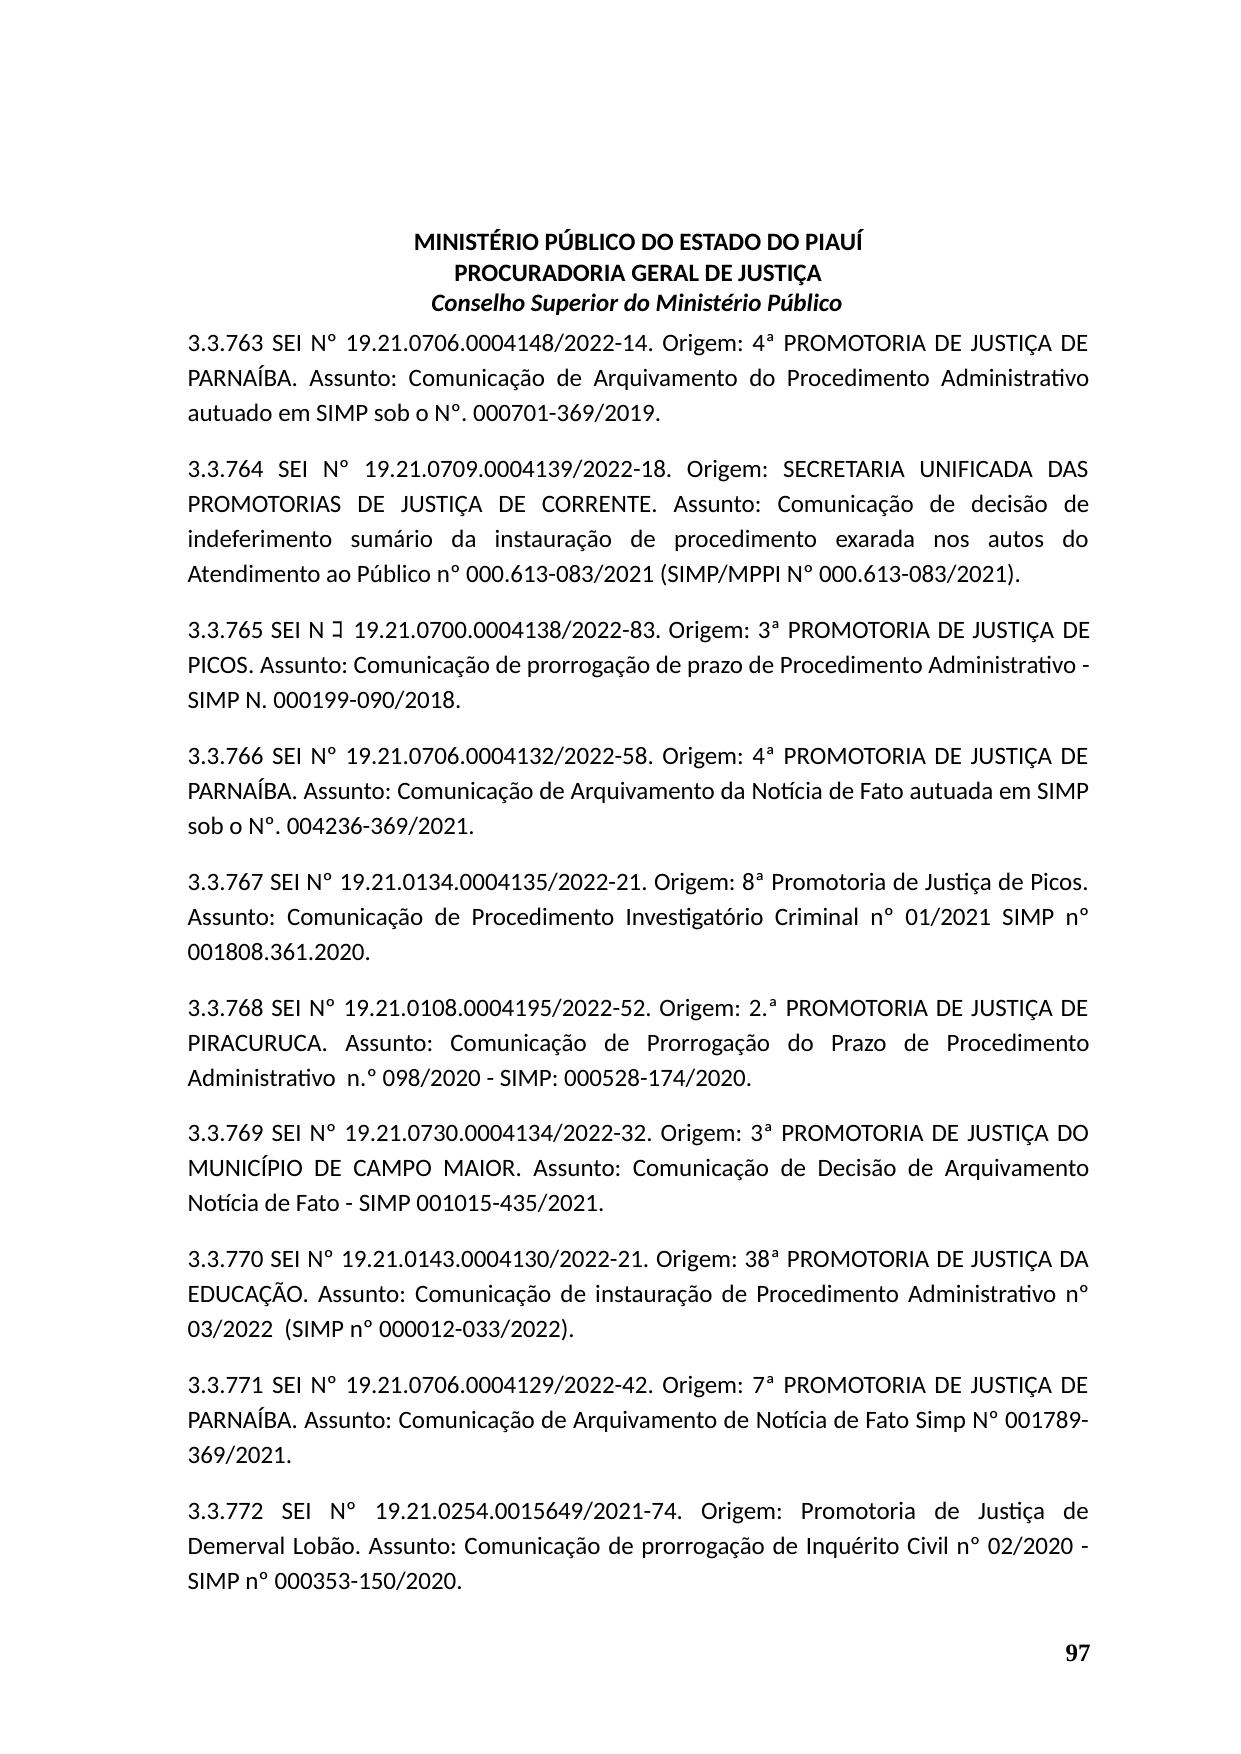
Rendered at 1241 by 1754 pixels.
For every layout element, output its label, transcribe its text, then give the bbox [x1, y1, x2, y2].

text 3.3.772 SEI Nº 19.21.0254.0015649/2021-74. Origem: Promotoria de Justiça de Demerval Lobão. Assunto: Comunicação de prorrogação de Inquérito Civil nº 02/2020 - SIMP nº 000353-150/2020. [187, 1495, 1090, 1596]
text 3.3.765 SEI Nｺ 19.21.0700.0004138/2022-83. Origem: 3ª PROMOTORIA DE JUSTIÇA DE PICOS. Assunto: Comunicação de prorrogação de prazo de Procedimento Administrativo - SIMP N. 000199-090/2018. [187, 614, 1090, 715]
text 3.3.767 SEI Nº 19.21.0134.0004135/2022-21. Origem: 8ª Promotoria de Justiça de Picos. Assunto: Comunicação de Procedimento Investigatório Criminal nº 01/2021 SIMP nº 001808.361.2020. [187, 866, 1090, 966]
text 3.3.771 SEI Nº 19.21.0706.0004129/2022-42. Origem: 7ª PROMOTORIA DE JUSTIÇA DE PARNAÍBA. Assunto: Comunicação de Arquivamento de Notícia de Fato Simp Nº 001789-369/2021. [187, 1369, 1090, 1470]
text 3.3.763 SEI Nº 19.21.0706.0004148/2022-14. Origem: 4ª PROMOTORIA DE JUSTIÇA DE PARNAÍBA. Assunto: Comunicação de Arquivamento do Procedimento Administrativo autuado em SIMP sob o Nº. 000701-369/2019. [187, 327, 1090, 428]
text 3.3.769 SEI Nº 19.21.0730.0004134/2022-32. Origem: 3ª PROMOTORIA DE JUSTIÇA DO MUNICÍPIO DE CAMPO MAIOR. Assunto: Comunicação de Decisão de Arquivamento Notícia de Fato - SIMP 001015-435/2021. [187, 1117, 1090, 1218]
text 3.3.766 SEI Nº 19.21.0706.0004132/2022-58. Origem: 4ª PROMOTORIA DE JUSTIÇA DE PARNAÍBA. Assunto: Comunicação de Arquivamento da Notícia de Fato autuada em SIMP sob o Nº. 004236-369/2021. [187, 740, 1090, 841]
text 3.3.764 SEI Nº 19.21.0709.0004139/2022-18. Origem: SECRETARIA UNIFICADA DAS PROMOTORIAS DE JUSTIÇA DE CORRENTE. Assunto: Comunicação de decisão de indeferimento sumário da instauração de procedimento exarada nos autos do Atendimento ao Público nº 000.613-083/2021 (SIMP/MPPI Nº 000.613-083/2021). [187, 453, 1090, 589]
text 3.3.768 SEI Nº 19.21.0108.0004195/2022-52. Origem: 2.ª PROMOTORIA DE JUSTIÇA DE PIRACURUCA. Assunto: Comunicação de Prorrogação do Prazo de Procedimento Administrativo n.º 098/2020 - SIMP: 000528-174/2020. [187, 992, 1090, 1092]
text 3.3.770 SEI Nº 19.21.0143.0004130/2022-21. Origem: 38ª PROMOTORIA DE JUSTIÇA DA EDUCAÇÃO. Assunto: Comunicação de instauração de Procedimento Administrativo nº 03/2022 (SIMP nº 000012-033/2022). [187, 1243, 1090, 1344]
